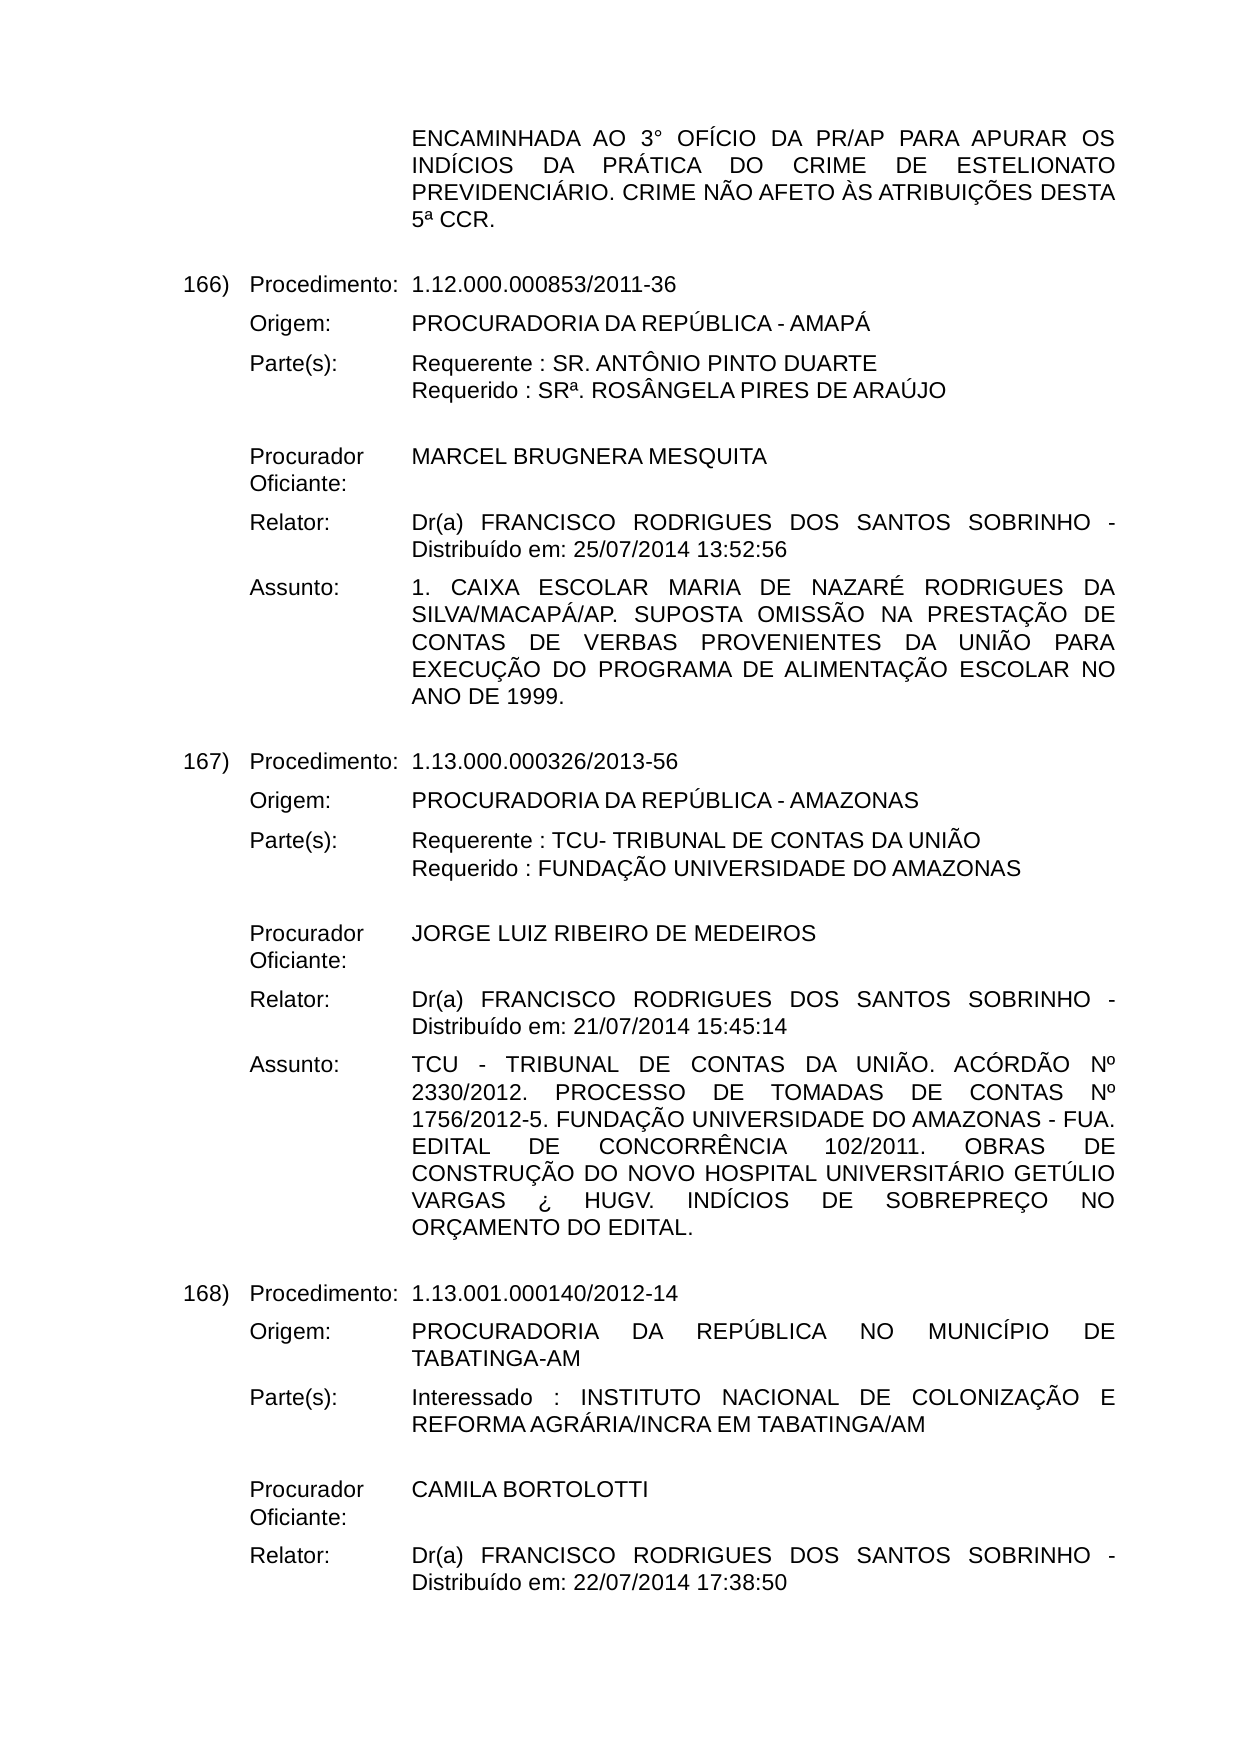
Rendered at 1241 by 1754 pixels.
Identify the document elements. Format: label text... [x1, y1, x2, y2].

table_cell [177, 503, 244, 568]
table_cell Parte(s): [244, 1377, 406, 1470]
table_cell [177, 1312, 244, 1377]
table_cell Procurador Oficiante: [244, 1470, 406, 1536]
table_cell 1. CAIXA ESCOLAR MARIA DE NAZARÉ RODRIGUES DA SILVA/MACAPÁ/AP. SUPOSTA OMISSÃO NA PRESTAÇÃO DE CONTAS DE VERBAS PROVENIENTES DA UNIÃO PARA EXECUÇÃO DO PROGRAMA DE ALIMENTAÇÃO ESCOLAR NO ANO DE 1999. [406, 568, 1122, 715]
table_cell [177, 437, 244, 502]
table_cell CAMILA BORTOLOTTI [406, 1470, 1122, 1536]
table_cell JORGE LUIZ RIBEIRO DE MEDEIROS [406, 914, 1122, 979]
table_cell [177, 344, 244, 437]
table_header 166) [177, 265, 244, 303]
table_cell PROCURADORIA DA REPÚBLICA - AMAZONAS [406, 781, 1122, 821]
table_cell Dr(a) FRANCISCO RODRIGUES DOS SANTOS SOBRINHO - Distribuído em: 22/07/2014 17:38:50 [406, 1536, 1122, 1601]
table_cell TCU - TRIBUNAL DE CONTAS DA UNIÃO. ACÓRDÃO Nº 2330/2012. PROCESSO DE TOMADAS DE CONTAS Nº 1756/2012-5. FUNDAÇÃO UNIVERSIDADE DO AMAZONAS - FUA. EDITAL DE CONCORRÊNCIA 102/2011. OBRAS DE CONSTRUÇÃO DO NOVO HOSPITAL UNIVERSITÁRIO GETÚLIO VARGAS ¿ HUGV. INDÍCIOS DE SOBREPREÇO NO ORÇAMENTO DO EDITAL. [406, 1045, 1122, 1246]
table_cell [177, 1470, 244, 1536]
table_cell Origem: [244, 781, 406, 821]
table_header 168) [177, 1273, 244, 1312]
table_cell Assunto: [244, 568, 406, 715]
table_header 1.12.000.000853/2011-36 [406, 265, 1122, 303]
table_header 167) [177, 742, 244, 781]
table_cell Requerente : SR. ANTÔNIO PINTO DUARTE Requerido : SRª. ROSÂNGELA PIRES DE ARAÚJO [406, 344, 1122, 437]
table_cell Procurador Oficiante: [244, 437, 406, 502]
table_cell [177, 568, 244, 715]
table_cell [177, 118, 244, 238]
table_cell Relator: [244, 1536, 406, 1601]
table_header 1.13.001.000140/2012-14 [406, 1273, 1122, 1312]
table_cell Parte(s): [244, 821, 406, 914]
table_cell PROCURADORIA DA REPÚBLICA NO MUNICÍPIO DE TABATINGA-AM [406, 1312, 1122, 1377]
table_cell [177, 914, 244, 979]
table_cell Dr(a) FRANCISCO RODRIGUES DOS SANTOS SOBRINHO - Distribuído em: 25/07/2014 13:52:56 [406, 503, 1122, 568]
table_cell [177, 1045, 244, 1246]
table_cell PROCURADORIA DA REPÚBLICA - AMAPÁ [406, 304, 1122, 344]
table_cell Parte(s): [244, 344, 406, 437]
table_cell [177, 821, 244, 914]
table_cell Origem: [244, 1312, 406, 1377]
table_cell [177, 304, 244, 344]
table_cell [177, 1536, 244, 1601]
table_cell MARCEL BRUGNERA MESQUITA [406, 437, 1122, 502]
table_header Procedimento: [244, 1273, 406, 1312]
table_cell Procurador Oficiante: [244, 914, 406, 979]
table_cell Relator: [244, 503, 406, 568]
table_cell Assunto: [244, 1045, 406, 1246]
table_header 1.13.000.000326/2013-56 [406, 742, 1122, 781]
table_header Procedimento: [244, 742, 406, 781]
table_cell Relator: [244, 979, 406, 1045]
table_cell ENCAMINHADA AO 3° OFÍCIO DA PR/AP PARA APURAR OS INDÍCIOS DA PRÁTICA DO CRIME DE ESTELIONATO PREVIDENCIÁRIO. CRIME NÃO AFETO ÀS ATRIBUIÇÕES DESTA 5ª CCR. [406, 118, 1122, 238]
table_header Procedimento: [244, 265, 406, 303]
table_cell Origem: [244, 304, 406, 344]
table_cell Interessado : INSTITUTO NACIONAL DE COLONIZAÇÃO E REFORMA AGRÁRIA/INCRA EM TABATINGA/AM [406, 1377, 1122, 1470]
table_cell [177, 1377, 244, 1470]
table_cell Dr(a) FRANCISCO RODRIGUES DOS SANTOS SOBRINHO - Distribuído em: 21/07/2014 15:45:14 [406, 979, 1122, 1045]
table_cell Requerente : TCU- TRIBUNAL DE CONTAS DA UNIÃO Requerido : FUNDAÇÃO UNIVERSIDADE DO AMAZONAS [406, 821, 1122, 914]
table_cell [244, 118, 406, 238]
table_cell [177, 979, 244, 1045]
table_cell [177, 781, 244, 821]
